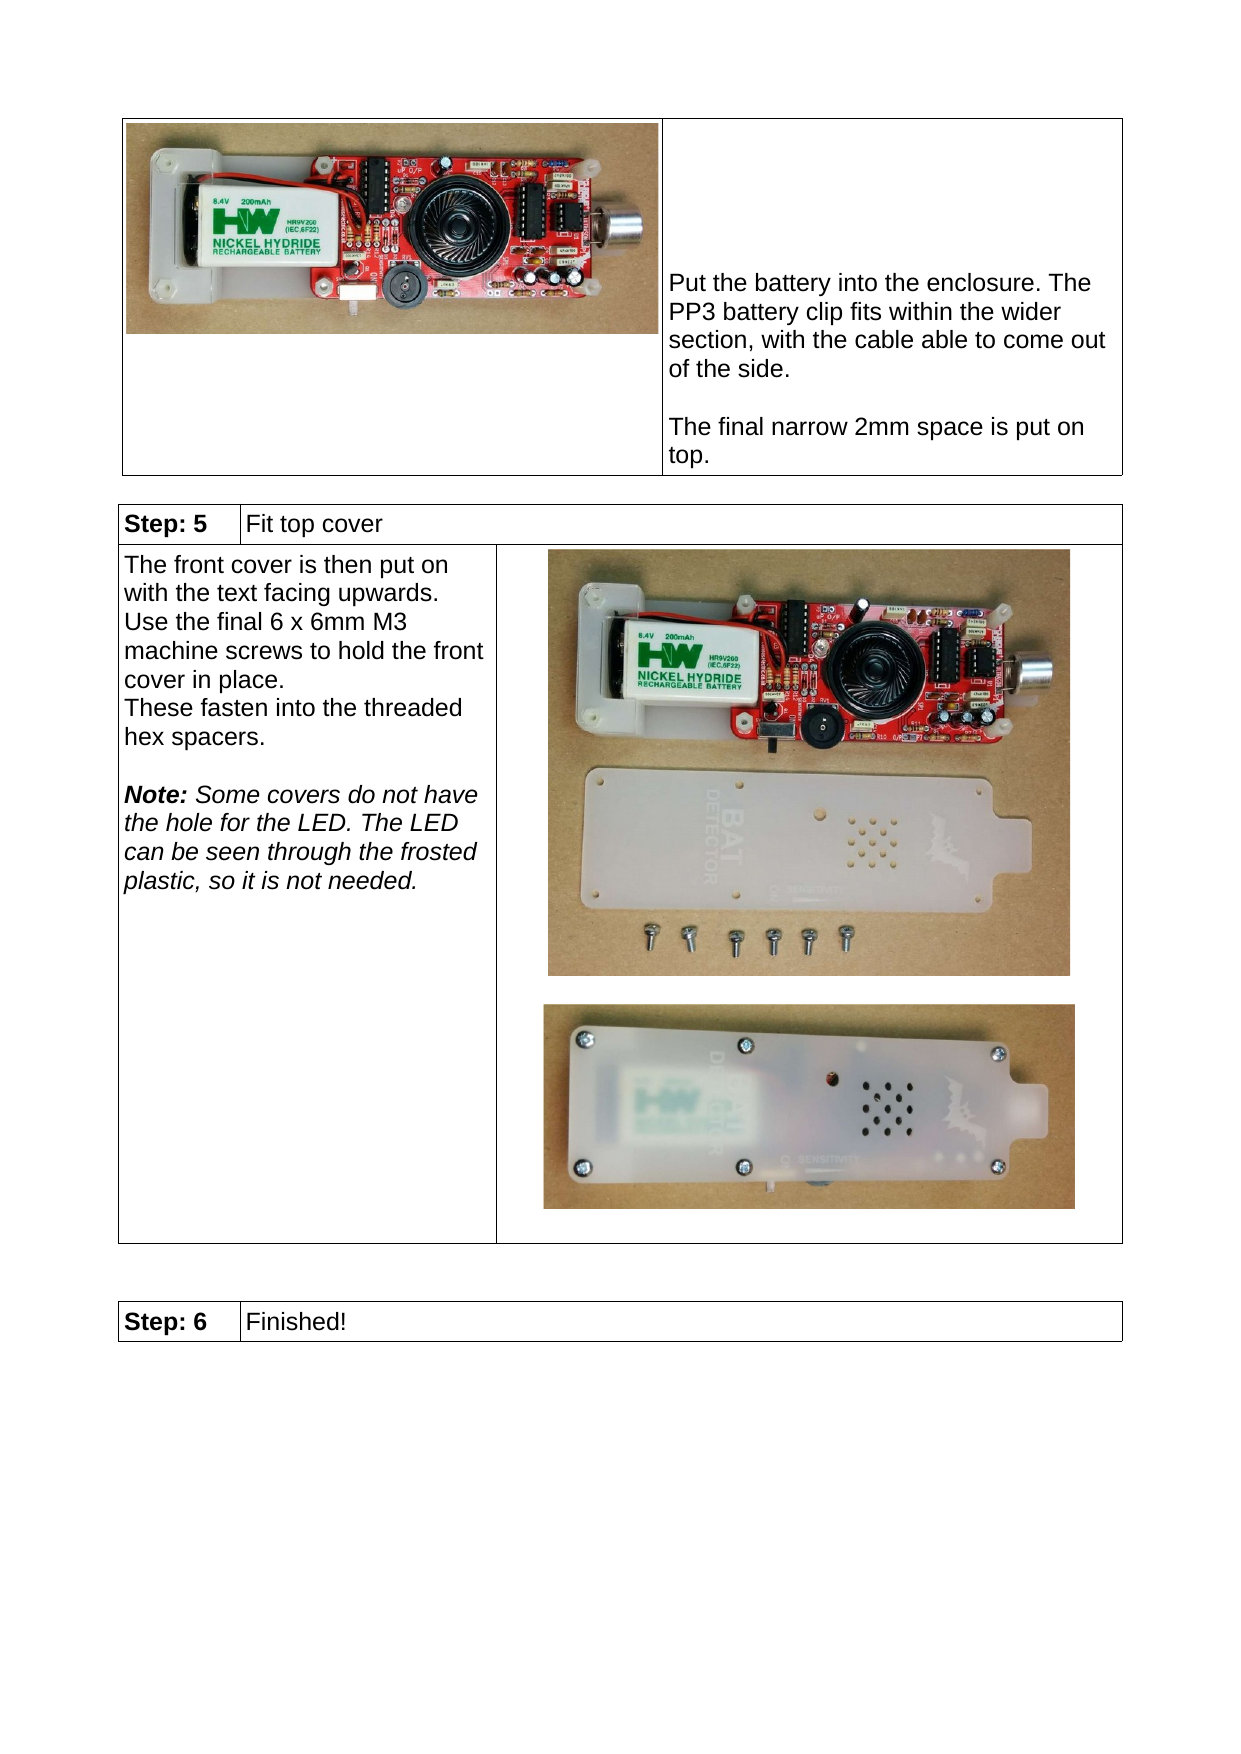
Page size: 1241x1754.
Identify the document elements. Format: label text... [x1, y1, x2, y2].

table_header Step: 6 [119, 1302, 240, 1341]
table_cell Put the battery into the enclosure. The PP3 battery clip fits within the wider section, with the cable able to come out of the side. The final narrow 2mm space is put on top. [663, 119, 1122, 475]
table_header Fit top cover [241, 505, 1122, 544]
table_cell [497, 545, 1122, 1004]
picture [126, 123, 659, 334]
picture [548, 549, 1071, 976]
table_header Finished! [241, 1302, 1122, 1341]
table_cell [123, 119, 662, 475]
picture [543, 1004, 1075, 1209]
table_cell The front cover is then put on with the text facing upwards. Use the final 6 x 6mm M3 machine screws to hold the front cover in place. These fasten into the threaded hex spacers. Note: Some covers do not have the hole for the LED. The LED can be seen through the frosted plastic, so it is not needed. [119, 545, 496, 1243]
table_header Step: 5 [119, 505, 240, 544]
table_cell [497, 1005, 1122, 1243]
